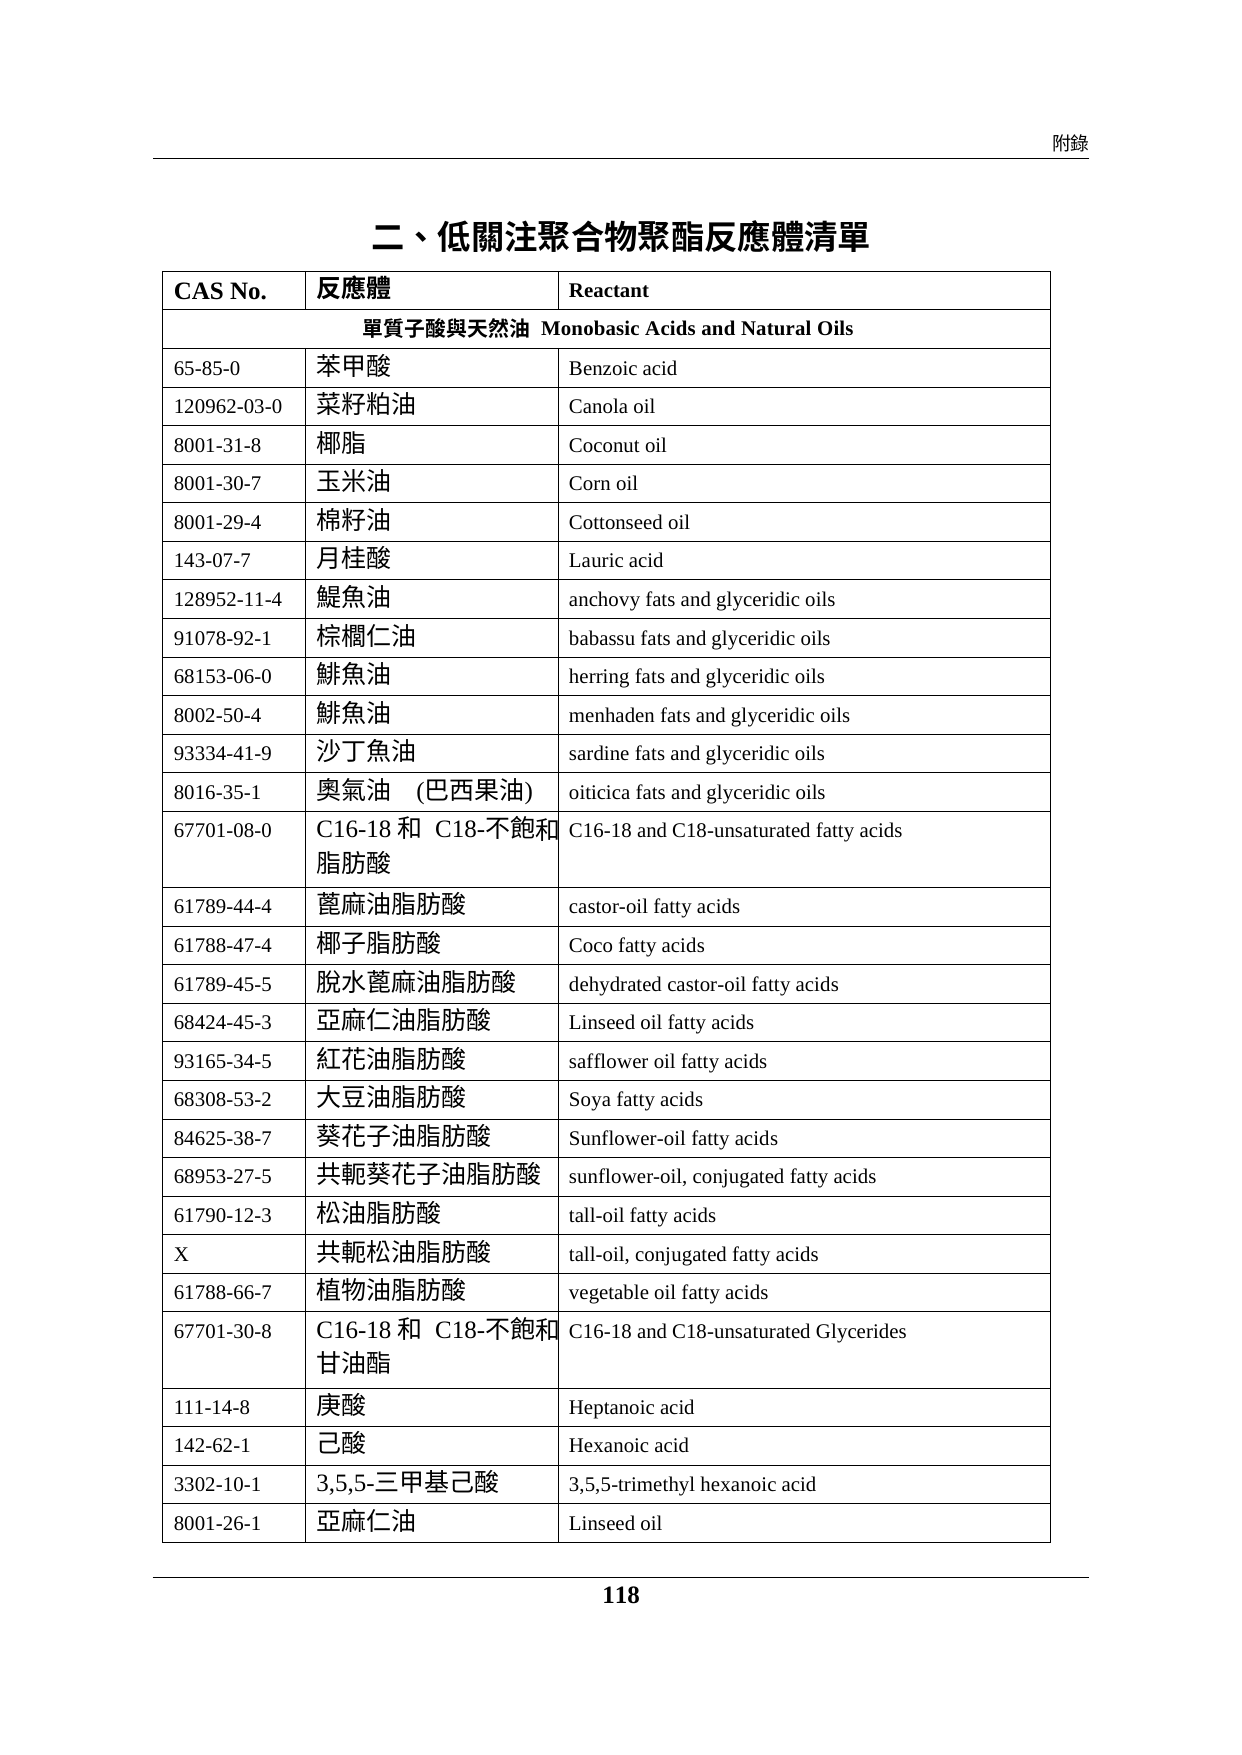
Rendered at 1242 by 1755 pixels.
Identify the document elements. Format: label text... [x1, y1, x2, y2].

table_cell 61789-45-5 [163, 965, 305, 1003]
table_cell 己酸 [306, 1427, 558, 1464]
table_cell 共軛葵花子油脂肪酸 [306, 1158, 558, 1196]
table_cell 大豆油脂肪酸 [306, 1081, 558, 1118]
table_cell 葵花子油脂肪酸 [306, 1120, 558, 1157]
table_cell 61789-44-4 [163, 888, 305, 926]
table_cell C16-18 和 C18-不飽和甘油酯 [306, 1312, 558, 1387]
table_cell 沙丁魚油 [306, 735, 558, 772]
table_cell sunflower-oil, conjugated fatty acids [559, 1158, 1050, 1196]
table_cell 93334-41-9 [163, 735, 305, 772]
table_cell 奧氣油 (巴西果油) [306, 773, 558, 811]
table_cell 91078-92-1 [163, 619, 305, 657]
table_cell 鯡魚油 [306, 696, 558, 734]
table_cell 玉米油 [306, 465, 558, 502]
table_cell 蓖麻油脂肪酸 [306, 888, 558, 926]
table_cell Coconut oil [559, 426, 1050, 464]
table_cell 單質子酸與天然油 Monobasic Acids and Natural Oils [163, 310, 1050, 348]
table_cell Corn oil [559, 465, 1050, 502]
table_cell 椰脂 [306, 426, 558, 464]
table_cell C16-18 和 C18-不飽和脂肪酸 [306, 812, 558, 887]
table_cell sardine fats and glyceridic oils [559, 735, 1050, 772]
table_cell 庚酸 [306, 1389, 558, 1426]
table_cell Canola oil [559, 388, 1050, 425]
table_cell C16-18 and C18-unsaturated Glycerides [559, 1312, 1050, 1387]
table_cell 8016-35-1 [163, 773, 305, 811]
table_cell 8001-26-1 [163, 1504, 305, 1542]
table_cell 椰子脂肪酸 [306, 927, 558, 964]
table_cell X [163, 1235, 305, 1273]
table_cell Coco fatty acids [559, 927, 1050, 964]
table_cell Lauric acid [559, 542, 1050, 579]
table_cell 65-85-0 [163, 349, 305, 387]
table_cell 84625-38-7 [163, 1120, 305, 1157]
table_cell 67701-30-8 [163, 1312, 305, 1387]
text 二、低關注聚合物聚酯反應體清單 [152, 211, 1089, 259]
table_cell herring fats and glyceridic oils [559, 658, 1050, 695]
table_cell 鯡魚油 [306, 658, 558, 695]
table_cell 3,5,5-trimethyl hexanoic acid [559, 1466, 1050, 1503]
table_cell 68153-06-0 [163, 658, 305, 695]
table_cell 植物油脂肪酸 [306, 1274, 558, 1311]
table_cell 143-07-7 [163, 542, 305, 579]
table_cell Cottonseed oil [559, 503, 1050, 541]
table_header CAS No. [163, 272, 305, 309]
table_cell Linseed oil fatty acids [559, 1004, 1050, 1041]
table_header Reactant [559, 272, 1050, 309]
table_cell safflower oil fatty acids [559, 1042, 1050, 1080]
table_cell 61788-66-7 [163, 1274, 305, 1311]
table_cell 松油脂肪酸 [306, 1197, 558, 1234]
table_cell 亞麻仁油 [306, 1504, 558, 1542]
table_cell 68308-53-2 [163, 1081, 305, 1118]
table_cell 苯甲酸 [306, 349, 558, 387]
table_cell 鯷魚油 [306, 580, 558, 618]
table_cell Linseed oil [559, 1504, 1050, 1542]
table_cell 67701-08-0 [163, 812, 305, 887]
table_cell 8001-30-7 [163, 465, 305, 502]
table_cell 脫水蓖麻油脂肪酸 [306, 965, 558, 1003]
table_cell C16-18 and C18-unsaturated fatty acids [559, 812, 1050, 887]
table_cell vegetable oil fatty acids [559, 1274, 1050, 1311]
table_cell Soya fatty acids [559, 1081, 1050, 1118]
table_cell 月桂酸 [306, 542, 558, 579]
table_cell dehydrated castor-oil fatty acids [559, 965, 1050, 1003]
table_cell 棕櫚仁油 [306, 619, 558, 657]
table_cell 共軛松油脂肪酸 [306, 1235, 558, 1273]
table_cell menhaden fats and glyceridic oils [559, 696, 1050, 734]
table_cell tall-oil fatty acids [559, 1197, 1050, 1234]
table_cell babassu fats and glyceridic oils [559, 619, 1050, 657]
table_cell 棉籽油 [306, 503, 558, 541]
table_cell 8001-31-8 [163, 426, 305, 464]
table_cell 3,5,5-三甲基己酸 [306, 1466, 558, 1503]
table_cell Hexanoic acid [559, 1427, 1050, 1464]
table_cell 61790-12-3 [163, 1197, 305, 1234]
table_cell Sunflower-oil fatty acids [559, 1120, 1050, 1157]
table_cell 142-62-1 [163, 1427, 305, 1464]
table_cell 93165-34-5 [163, 1042, 305, 1080]
table_cell 120962-03-0 [163, 388, 305, 425]
table_cell castor-oil fatty acids [559, 888, 1050, 926]
table_cell 68953-27-5 [163, 1158, 305, 1196]
table_cell 68424-45-3 [163, 1004, 305, 1041]
table_cell 61788-47-4 [163, 927, 305, 964]
table_cell Heptanoic acid [559, 1389, 1050, 1426]
table_cell 菜籽粕油 [306, 388, 558, 425]
table_cell 111-14-8 [163, 1389, 305, 1426]
table_cell 8001-29-4 [163, 503, 305, 541]
table_cell 紅花油脂肪酸 [306, 1042, 558, 1080]
table_header 反應體 [306, 272, 558, 309]
table_cell 亞麻仁油脂肪酸 [306, 1004, 558, 1041]
table_cell 8002-50-4 [163, 696, 305, 734]
table_cell Benzoic acid [559, 349, 1050, 387]
table_cell anchovy fats and glyceridic oils [559, 580, 1050, 618]
table_cell 3302-10-1 [163, 1466, 305, 1503]
table_cell 128952-11-4 [163, 580, 305, 618]
table_cell tall-oil, conjugated fatty acids [559, 1235, 1050, 1273]
table_cell oiticica fats and glyceridic oils [559, 773, 1050, 811]
